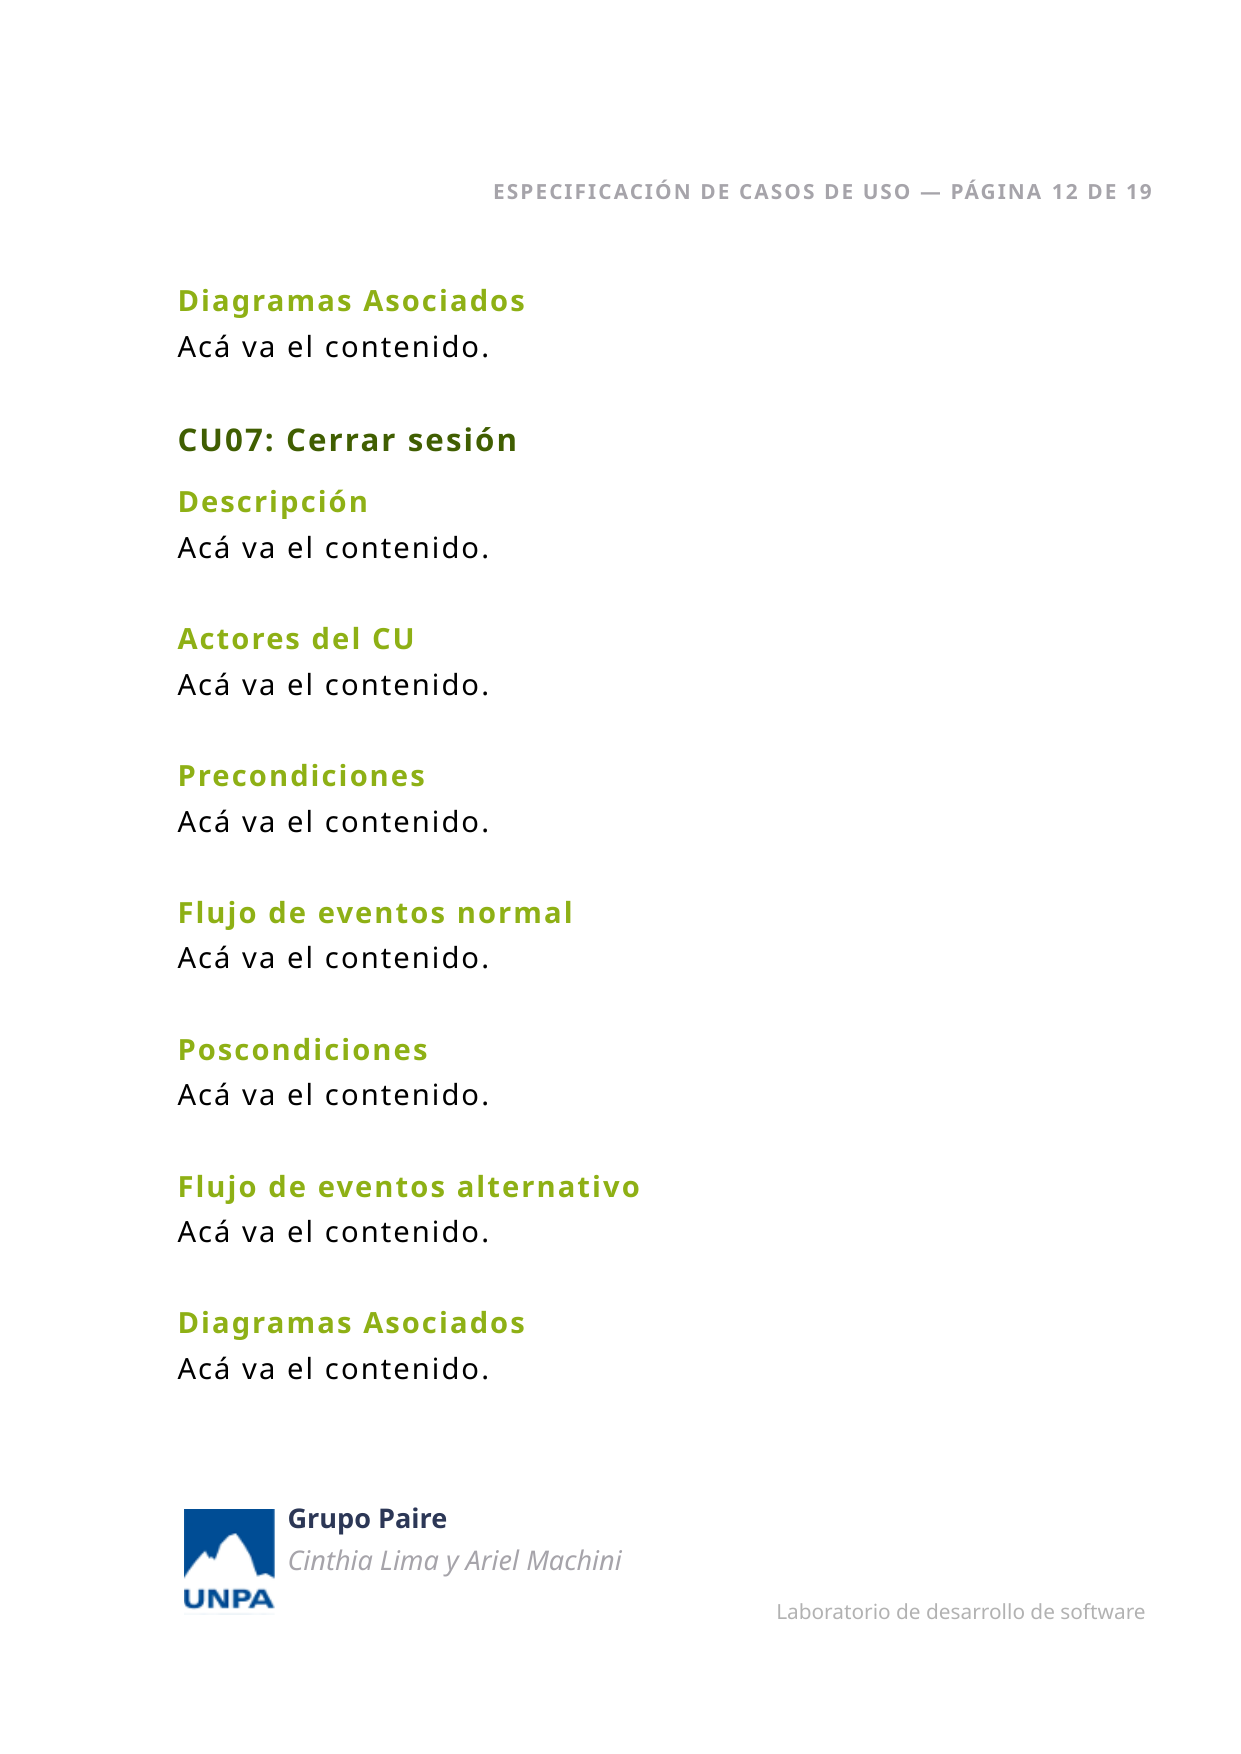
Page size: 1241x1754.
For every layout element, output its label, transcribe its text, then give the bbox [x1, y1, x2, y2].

text Acá va el contenido. [177, 938, 1152, 977]
text Acá va el contenido. [177, 326, 1152, 366]
text Descripción [177, 481, 1152, 521]
picture [184, 1509, 275, 1615]
text Acá va el contenido. [177, 1074, 1152, 1114]
text Acá va el contenido. [177, 527, 1152, 567]
text Precondiciones [177, 755, 1152, 795]
text Diagramas Asociados [177, 1303, 1152, 1342]
text Acá va el contenido. [177, 664, 1152, 704]
text Acá va el contenido. [177, 1348, 1152, 1388]
text Acá va el contenido. [177, 801, 1152, 841]
text Flujo de eventos alternativo [177, 1166, 1152, 1206]
text Actores del CU [177, 618, 1152, 658]
text Diagramas Asociados [177, 281, 1152, 320]
text Flujo de eventos normal [177, 892, 1152, 932]
text CU07: Cerrar sesión [177, 418, 1152, 460]
text Acá va el contenido. [177, 1211, 1152, 1251]
text Poscondiciones [177, 1029, 1152, 1069]
